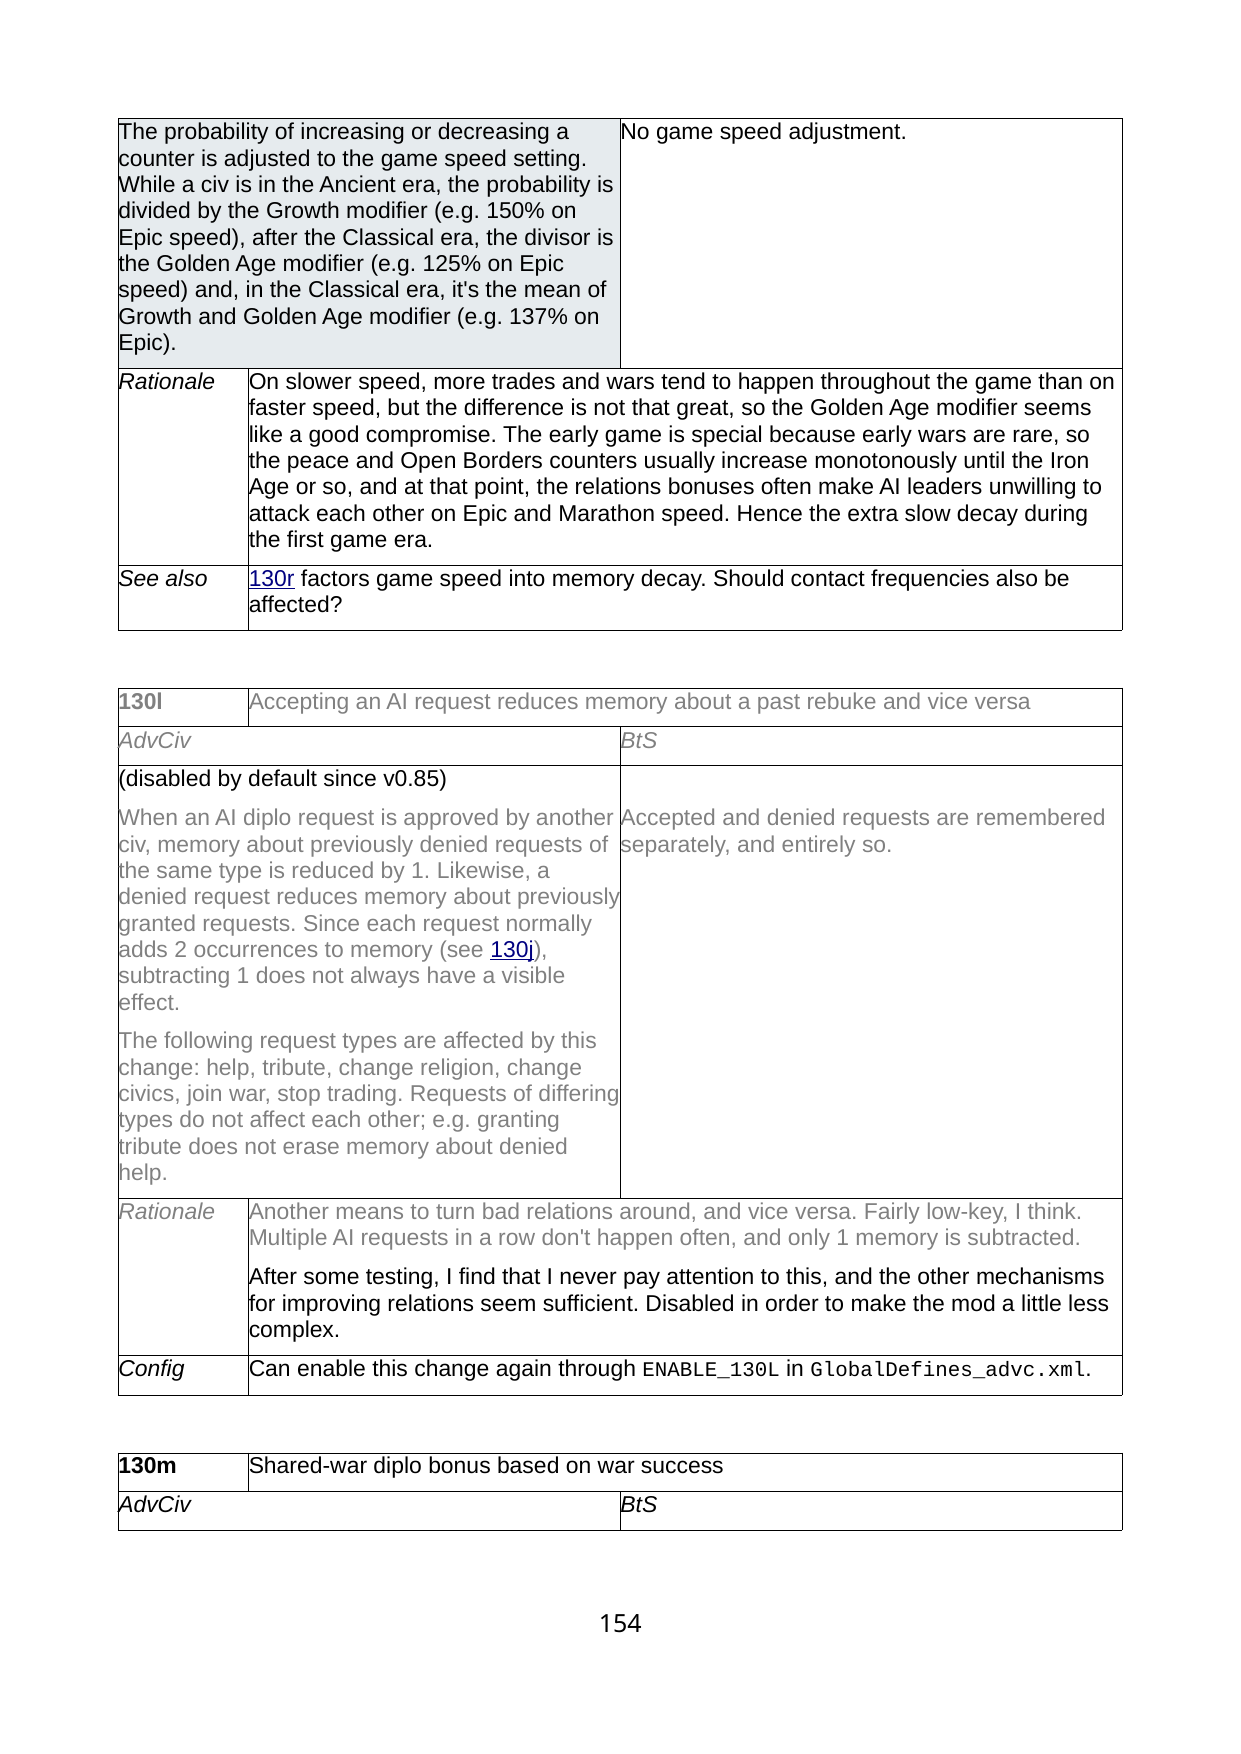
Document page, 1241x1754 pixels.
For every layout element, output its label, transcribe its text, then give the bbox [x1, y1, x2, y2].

table_cell Rationale [119, 369, 248, 565]
table_cell 130r factors game speed into memory decay. Should contact frequencies also be affected? [249, 566, 1122, 630]
table_header Shared-war diplo bonus based on war success [249, 1454, 1122, 1491]
table_cell Accepted and denied requests are remembered separately, and entirely so. [621, 766, 1122, 1198]
table_cell The probability of increasing or decreasing a counter is adjusted to the game speed setting. While a civ is in the Ancient era, the probability is divided by the Growth modifier (e.g. 150% on Epic speed), after the Classical era, the divisor is the Golden Age modifier (e.g. 125% on Epic speed) and, in the Classical era, it's the mean of Growth and Golden Age modifier (e.g. 137% on Epic). [119, 119, 620, 368]
table_cell (disabled by default since v0.85) When an AI diplo request is approved by another civ, memory about previously denied requests of the same type is reduced by 1. Likewise, a denied request reduces memory about previously granted requests. Since each request normally adds 2 occurrences to memory (see 130j), subtracting 1 does not always have a visible effect. The following request types are affected by this change: help, tribute, change religion, change civics, join war, stop trading. Requests of differing types do not affect each other; e.g. granting tribute does not erase memory about denied help. [119, 766, 620, 1198]
table_header Accepting an AI request reduces memory about a past rebuke and vice versa [249, 689, 1122, 726]
table_cell See also [119, 566, 248, 630]
table_cell Another means to turn bad relations around, and vice versa. Fairly low-key, I think. Multiple AI requests in a row don't happen often, and only 1 memory is subtracted. After some testing, I find that I never pay attention to this, and the other mechanisms for improving relations seem sufficient. Disabled in order to make the mod a little less complex. [249, 1199, 1122, 1354]
table_header 130l [119, 689, 248, 726]
table_header 130m [119, 1454, 248, 1491]
table_cell BtS [621, 1492, 1122, 1530]
table_cell Can enable this change again through ENABLE_130L in GlobalDefines_advc.xml. [249, 1356, 1122, 1395]
table_cell AdvCiv [119, 1492, 620, 1530]
table_cell On slower speed, more trades and wars tend to happen throughout the game than on faster speed, but the difference is not that great, so the Golden Age modifier seems like a good compromise. The early game is special because early wars are rare, so the peace and Open Borders counters usually increase monotonously until the Iron Age or so, and at that point, the relations bonuses often make AI leaders unwilling to attack each other on Epic and Marathon speed. Hence the extra slow decay during the first game era. [249, 369, 1122, 565]
table_cell Rationale [119, 1199, 248, 1354]
table_cell Config [119, 1356, 248, 1395]
table_cell AdvCiv [119, 727, 620, 765]
table_cell No game speed adjustment. [621, 119, 1122, 368]
table_cell BtS [621, 727, 1122, 765]
